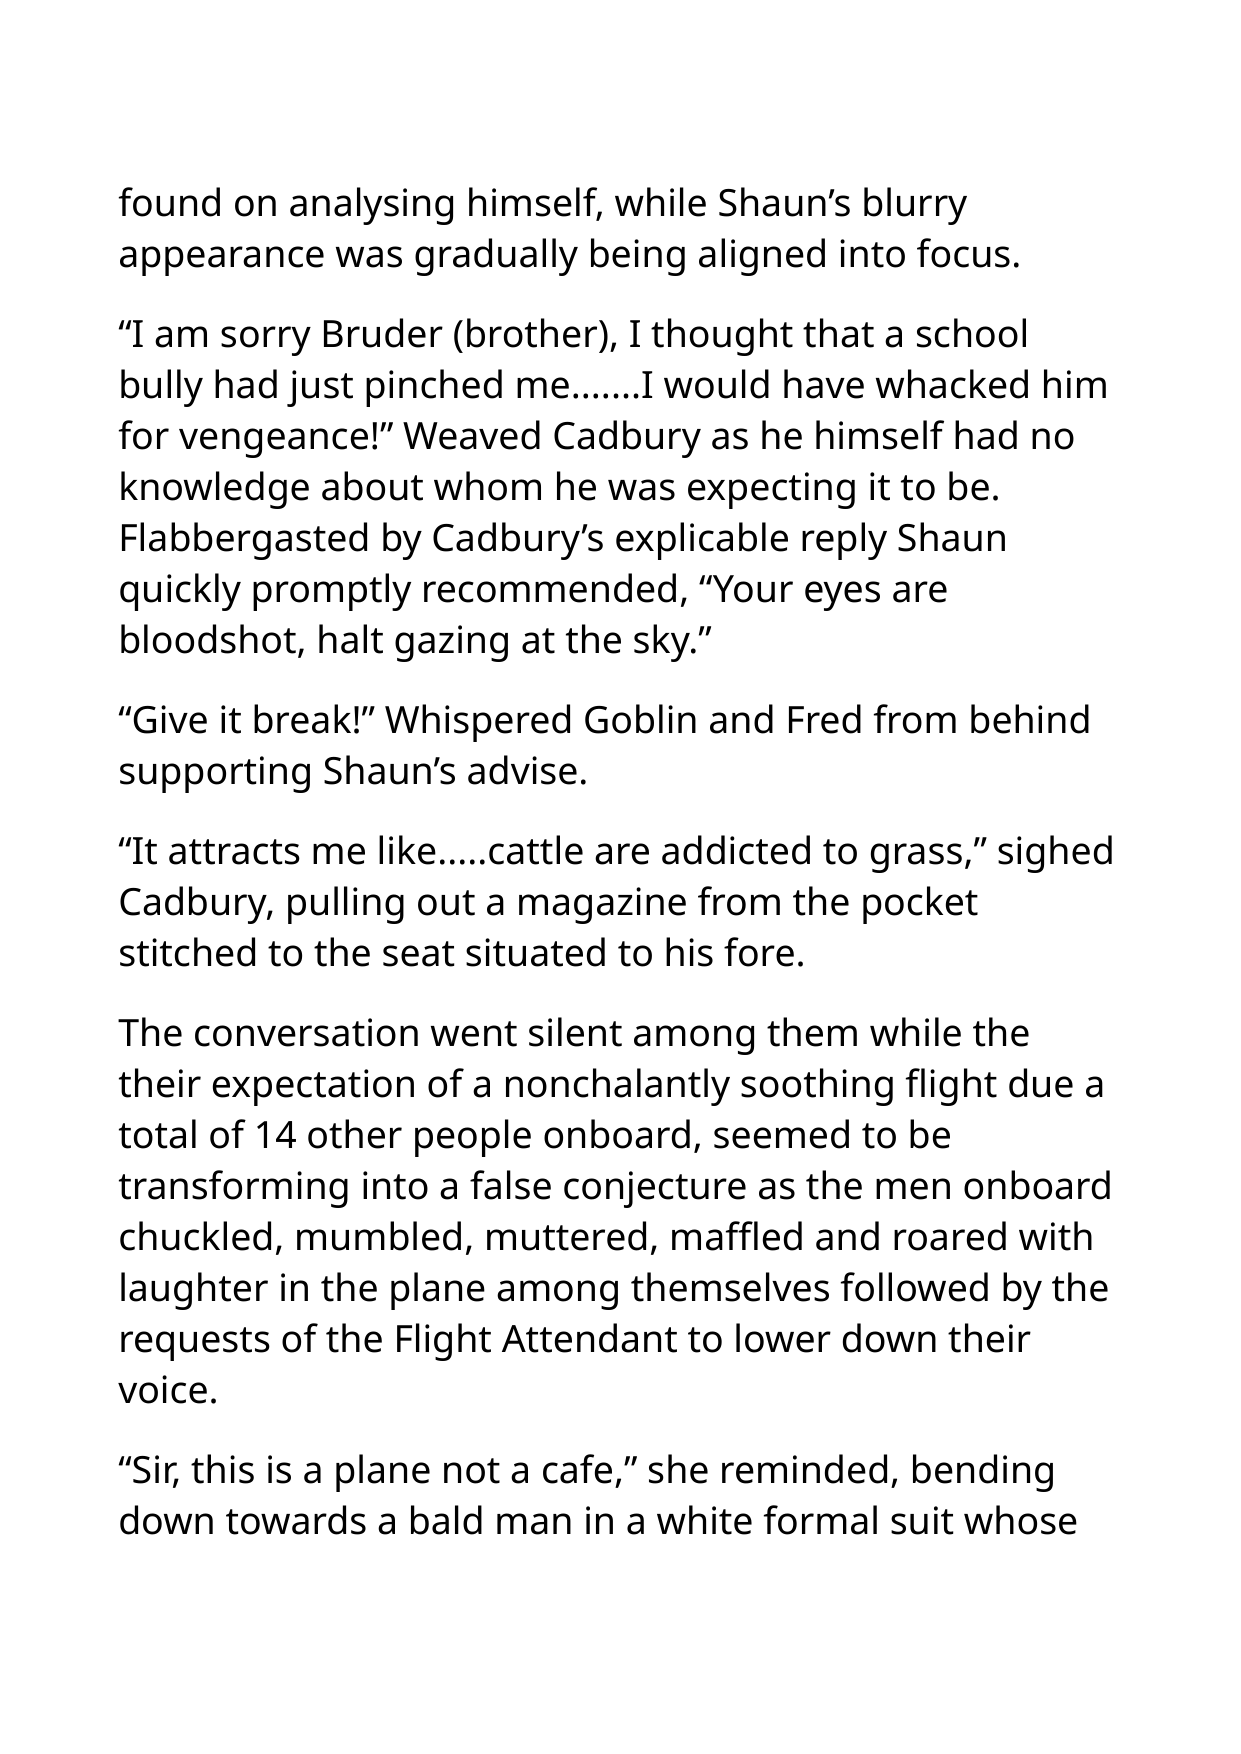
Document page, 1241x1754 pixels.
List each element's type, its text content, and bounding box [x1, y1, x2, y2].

text “Give it break!” Whispered Goblin and Fred from behind supporting Shaun’s advise. [118, 693, 1122, 795]
text “It attracts me like.....cattle are addicted to grass,” sighed Cadbury, pulling out a magazine from the pocket stitched to the seat situated to his fore. [118, 824, 1122, 977]
text “I am sorry Bruder (brother), I thought that a school bully had just pinched me.......I would have whacked him for vengeance!” Weaved Cadbury as he himself had no knowledge about whom he was expecting it to be. Flabbergasted by Cadbury’s explicable reply Shaun quickly promptly recommended, “Your eyes are bloodshot, halt gazing at the sky.” [118, 307, 1122, 664]
text “Sir, this is a plane not a cafe,” she reminded, bending down towards a bald man in a white formal suit whose [118, 1443, 1122, 1545]
text found on analysing himself, while Shaun’s blurry appearance was gradually being aligned into focus. [118, 176, 1122, 278]
text The conversation went silent among them while the their expectation of a nonchalantly soothing flight due a total of 14 other people onboard, seemed to be transforming into a false conjecture as the men onboard chuckled, mumbled, muttered, maffled and roared with laughter in the plane among themselves followed by the requests of the Flight Attendant to lower down their voice. [118, 1006, 1122, 1414]
